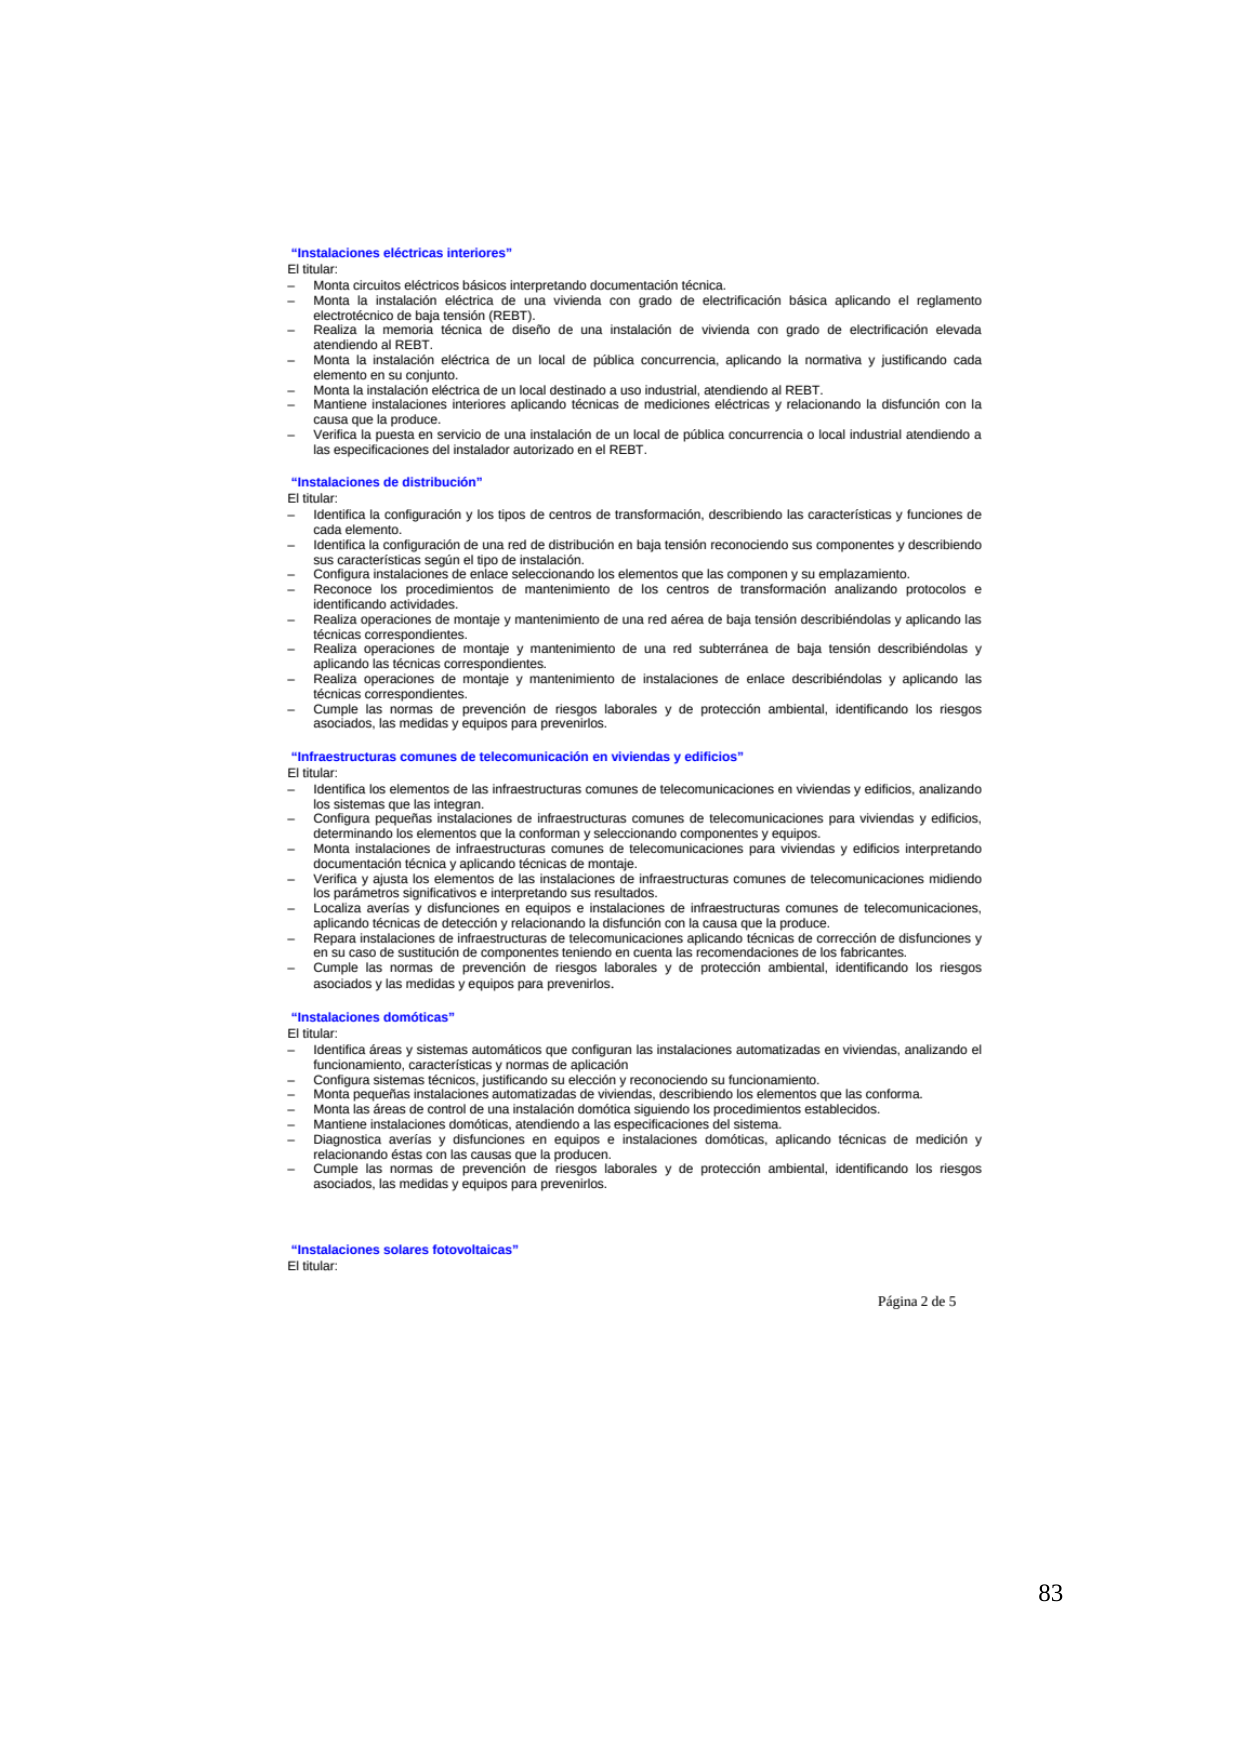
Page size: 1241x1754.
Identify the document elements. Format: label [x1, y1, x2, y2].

picture [206, 147, 1063, 1360]
